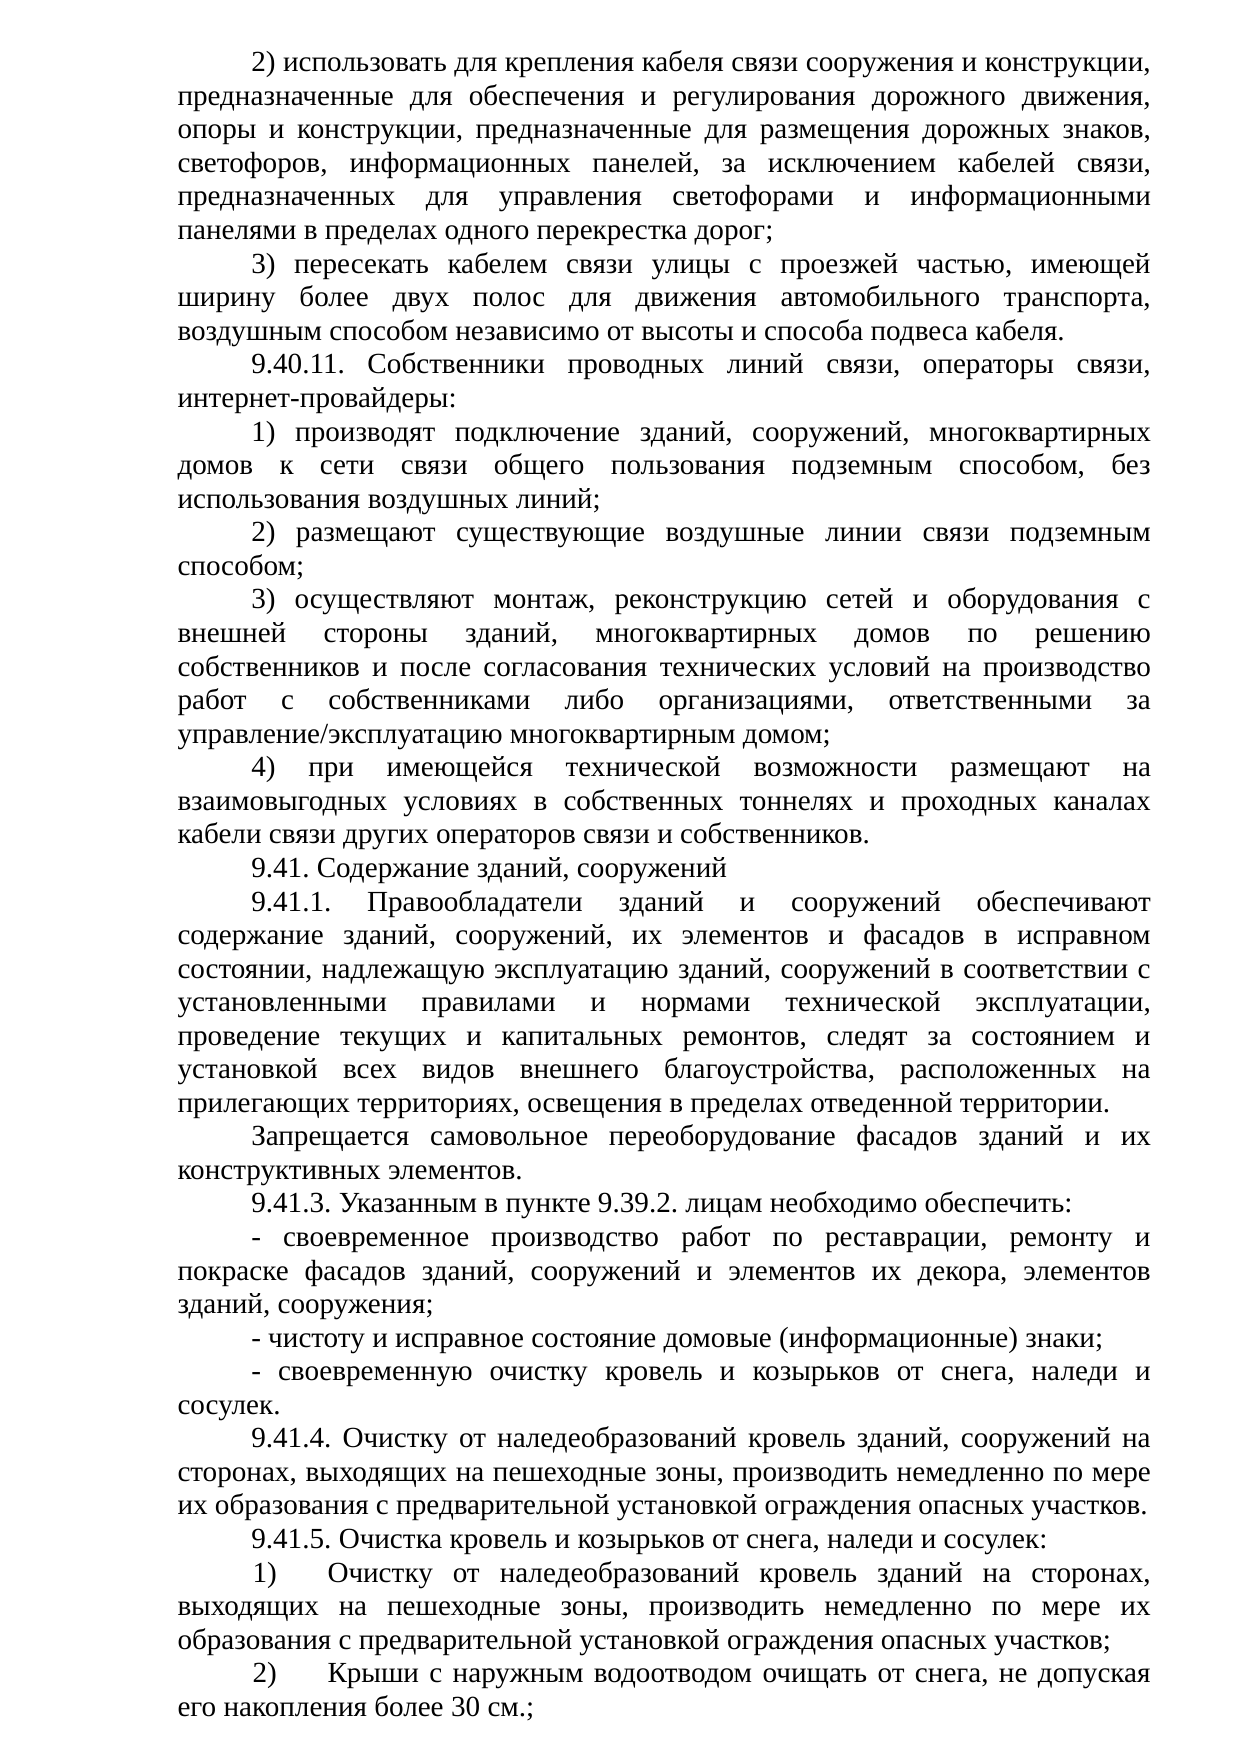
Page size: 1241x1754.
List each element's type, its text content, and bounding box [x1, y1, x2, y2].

text 9.40.11. Собственники проводных линий связи, операторы связи, интернет-провайдеры: [177, 346, 1152, 413]
text 9.41.5. Очистка кровель и козырьков от снега, наледи и сосулек: [177, 1521, 1152, 1554]
text 4) при имеющейся технической возможности размещают на взаимовыгодных условиях в собственных тоннелях и проходных каналах кабели связи других операторов связи и собственников. [177, 749, 1152, 850]
text 9.41.3. Указанным в пункте 9.39.2. лицам необходимо обеспечить: [177, 1186, 1152, 1219]
text 9.41.4. Очистку от наледеобразований кровель зданий, сооружений на сторонах, выходящих на пешеходные зоны, производить немедленно по мере их образования с предварительной установкой ограждения опасных участков. [177, 1420, 1152, 1521]
text Запрещается самовольное переоборудование фасадов зданий и их конструктивных элементов. [177, 1118, 1152, 1186]
text 2) использовать для крепления кабеля связи сооружения и конструкции, предназначенные для обеспечения и регулирования дорожного движения, опоры и конструкции, предназначенные для размещения дорожных знаков, светофоров, информационных панелей, за исключением кабелей связи, предназначенных для управления светофорами и информационными панелями в пределах одного перекрестка дорог; [177, 44, 1152, 246]
text - своевременное производство работ по реставрации, ремонту и покраске фасадов зданий, сооружений и элементов их декора, элементов зданий, сооружения; [177, 1219, 1152, 1320]
text 2) размещают существующие воздушные линии связи подземным способом; [177, 514, 1152, 581]
text 1) производят подключение зданий, сооружений, многоквартирных домов к сети связи общего пользования подземным способом, без использования воздушных линий; [177, 414, 1152, 514]
text - своевременную очистку кровель и козырьков от снега, наледи и сосулек. [177, 1353, 1152, 1420]
text 3) пересекать кабелем связи улицы с проезжей частью, имеющей ширину более двух полос для движения автомобильного транспорта, воздушным способом независимо от высоты и способа подвеса кабеля. [177, 246, 1152, 346]
text 9.41. Содержание зданий, сооружений [177, 850, 1152, 884]
text 9.41.1. Правообладатели зданий и сооружений обеспечивают содержание зданий, сооружений, их элементов и фасадов в исправном состоянии, надлежащую эксплуатацию зданий, сооружений в соответствии с установленными правилами и нормами технической эксплуатации, проведение текущих и капитальных ремонтов, следят за состоянием и установкой всех видов внешнего благоустройства, расположенных на прилегающих территориях, освещения в пределах отведенной территории. [177, 884, 1152, 1118]
list Очистку от наледеобразований кровель зданий на сторонах, выходящих на пешеходные зоны, производить немедленно по мере их образования с предварительной установкой ограждения опасных участков; [177, 1555, 1152, 1655]
text 3) осуществляют монтаж, реконструкцию сетей и оборудования с внешней стороны зданий, многоквартирных домов по решению собственников и после согласования технических условий на производство работ с собственниками либо организациями, ответственными за управление/эксплуатацию многоквартирным домом; [177, 582, 1152, 749]
text - чистоту и исправное состояние домовые (информационные) знаки; [177, 1320, 1152, 1353]
list Крыши с наружным водоотводом очищать от снега, не допуская его накопления более 30 см.; [177, 1655, 1152, 1722]
